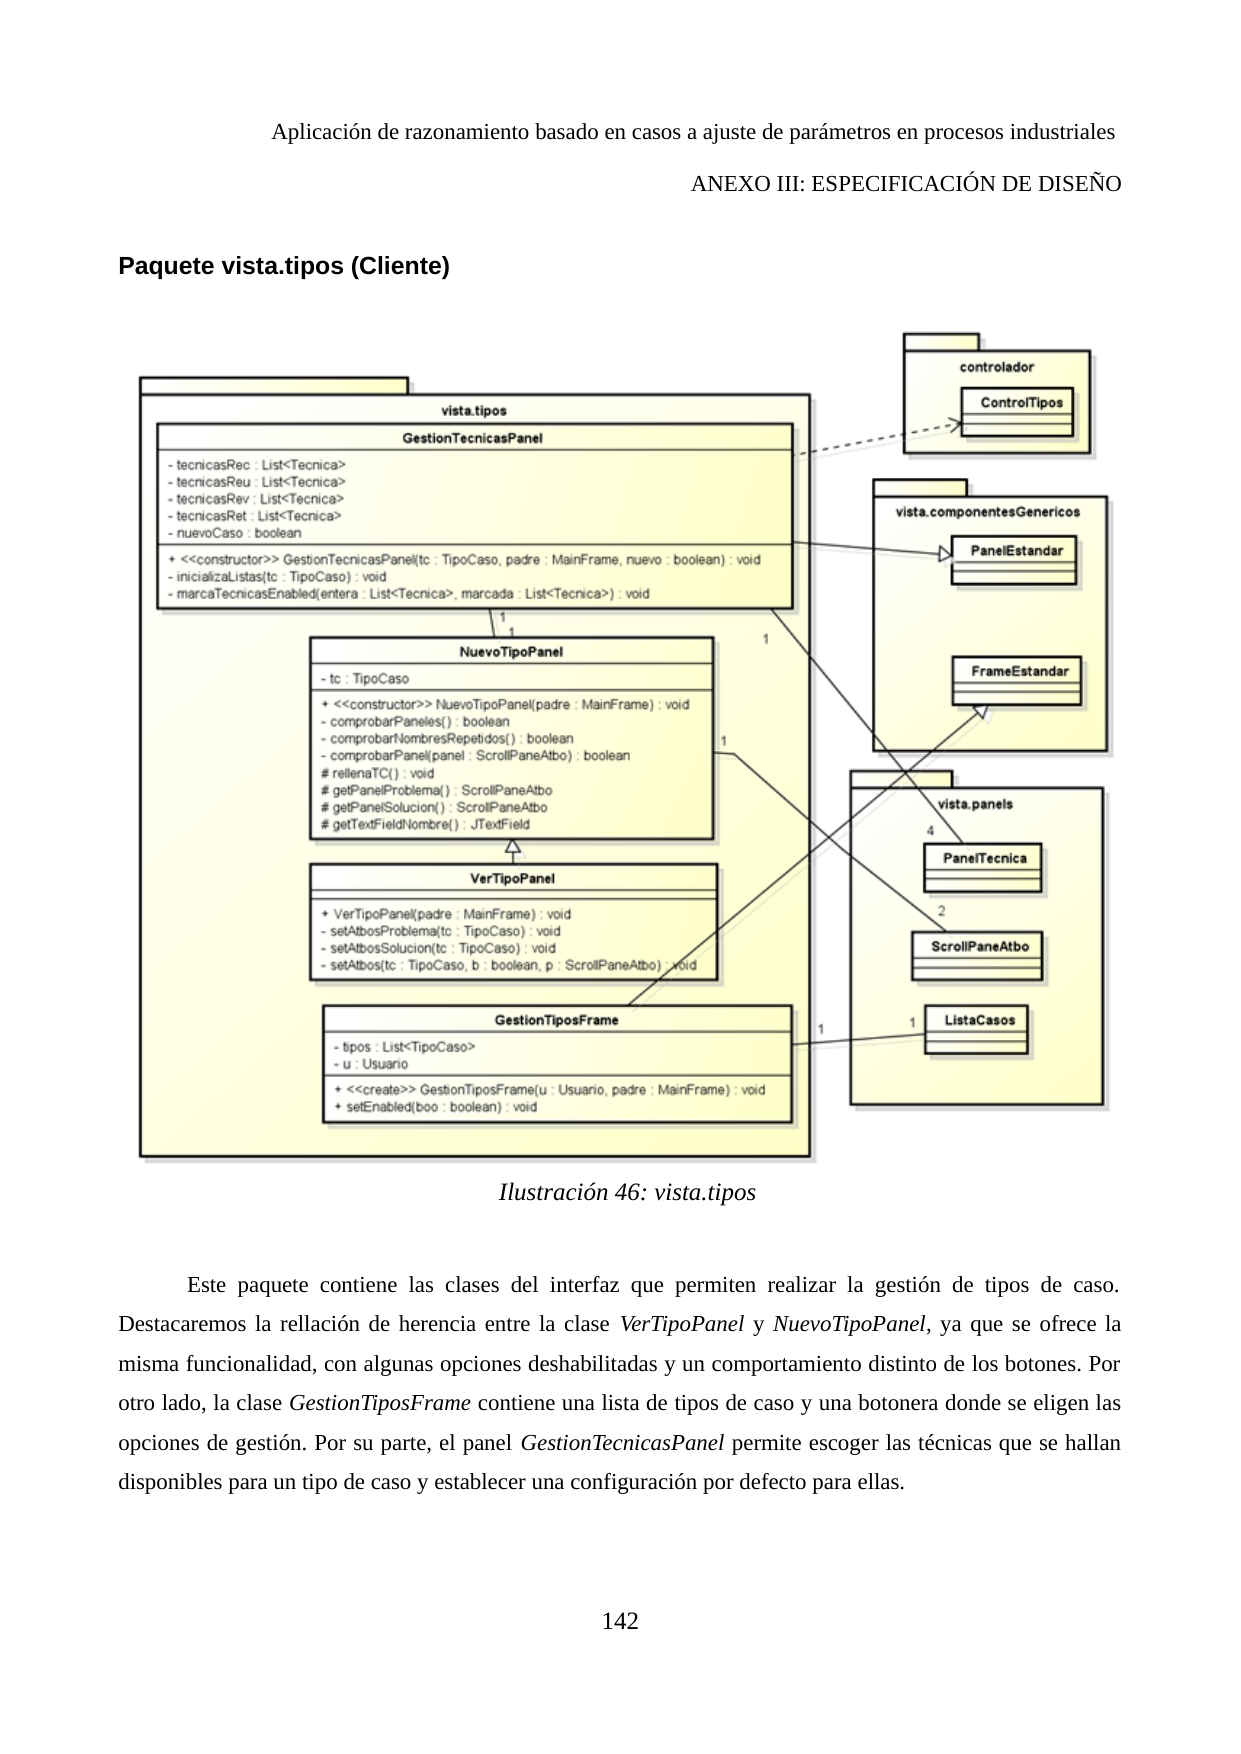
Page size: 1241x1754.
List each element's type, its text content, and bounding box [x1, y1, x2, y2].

list Ilustración 46: vista.tipos [127, 1177, 1131, 1206]
subtitle [127, 298, 1131, 311]
picture [126, 311, 1131, 1177]
text Este paquete contiene las clases del interfaz que permiten realizar la gestión de tipos de caso. Destacaremos la rellación de herencia entre la clase VerTipoPanel y NuevoTipoPanel, ya que se ofrece la misma funcionalidad, con algunas opciones deshabilitadas y un comportamiento distinto de los botones. Por otro lado, la clase GestionTiposFrame contiene una lista de tipos de caso y una botonera donde se eligen las opciones de gestión. Por su parte, el panel GestionTecnicasPanel permite escoger las técnicas que se hallan disponibles para un tipo de caso y establecer una configuración por defecto para ellas. [118, 1271, 1122, 1494]
subtitle Paquete vista.tipos (Cliente) [118, 251, 1122, 279]
